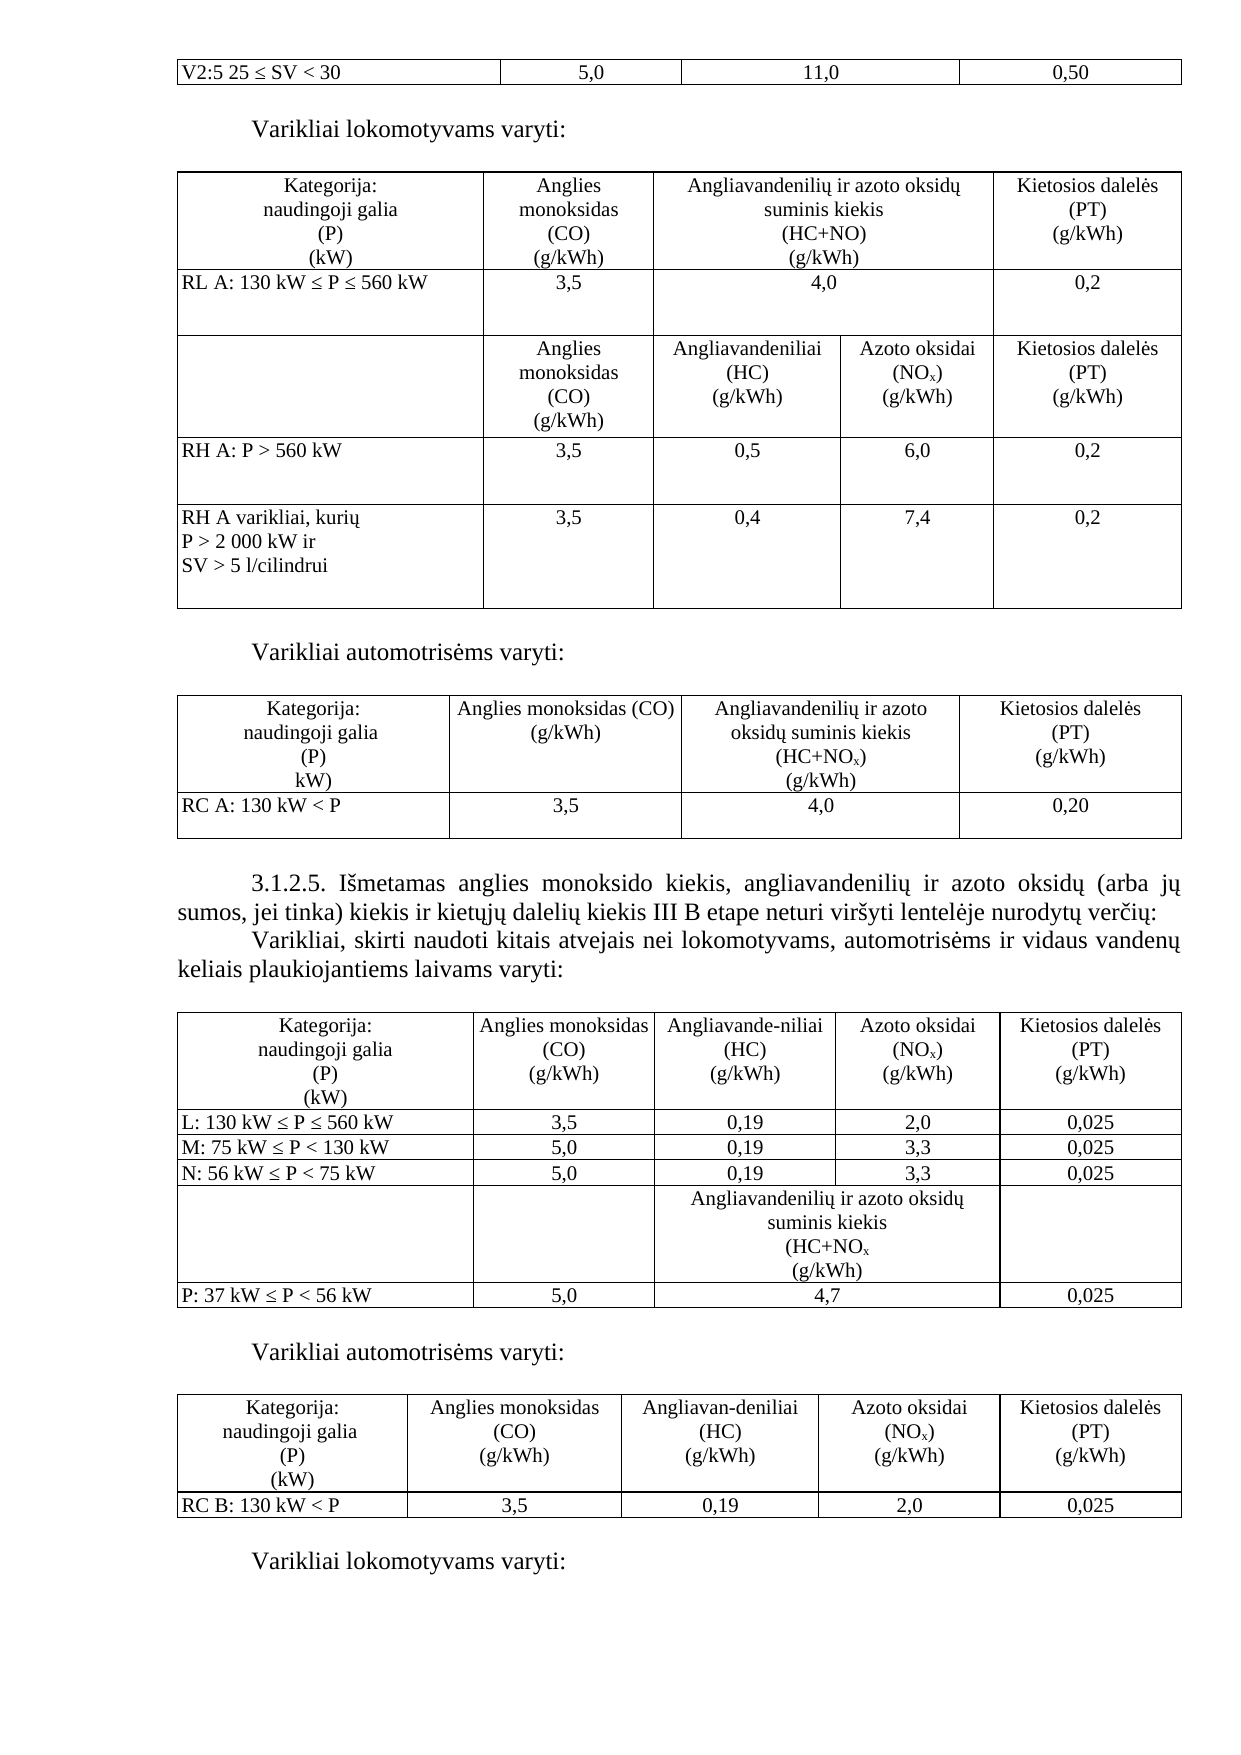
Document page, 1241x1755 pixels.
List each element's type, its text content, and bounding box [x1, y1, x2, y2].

table_header Angliavandenilių ir azoto oksidų suminis kiekis (HC+NOx) (g/kWh) [682, 696, 959, 792]
table_cell 3,5 [484, 270, 653, 335]
table_header Angliavandenilių ir azoto oksidų suminis kiekis (HC+NO) (g/kWh) [654, 173, 993, 269]
table_cell [474, 1186, 654, 1282]
table_cell Azoto oksidai (NOx) (g/kWh) [841, 336, 993, 437]
text Varikliai automotrisėms varyti: [177, 1337, 1181, 1365]
table_header Angliavan-deniliai (HC) (g/kWh) [622, 1395, 818, 1491]
table_cell 5,0 [501, 60, 681, 84]
table_cell P: 37 kW ≤ P < 56 kW [178, 1283, 473, 1307]
table_cell 0,025 [1001, 1283, 1181, 1307]
table_cell 0,50 [960, 60, 1181, 84]
table_header Anglies monoksidas (CO) (g/kWh) [450, 696, 681, 792]
table_cell [1001, 1186, 1181, 1282]
table_cell 0,5 [654, 438, 840, 504]
table_cell RH A: P > 560 kW [178, 438, 483, 504]
table_cell M: 75 kW ≤ P < 130 kW [178, 1135, 473, 1159]
table_cell 0,4 [654, 505, 840, 608]
table_cell 0,2 [994, 270, 1181, 335]
table_cell 3,5 [450, 793, 681, 838]
table_cell 6,0 [841, 438, 993, 504]
table_cell RL A: 130 kW ≤ P ≤ 560 kW [178, 270, 483, 335]
table_cell 0,025 [1001, 1493, 1181, 1517]
table_header Azoto oksidai (NOx) (g/kWh) [836, 1013, 999, 1109]
table_cell [178, 336, 483, 437]
table_cell 3,3 [836, 1160, 999, 1184]
table_header Kategorija: naudingoji galia (P) kW) [178, 696, 449, 792]
table_header Anglies monoksidas (CO) (g/kWh) [484, 173, 653, 269]
table_cell 0,2 [994, 505, 1181, 608]
table_cell Kietosios dalelės (PT) (g/kWh) [994, 336, 1181, 437]
table_cell 3,5 [484, 505, 653, 608]
table_cell 0,025 [1001, 1135, 1181, 1159]
table_cell 0,2 [994, 438, 1181, 504]
text Varikliai lokomotyvams varyti: [177, 114, 1181, 143]
table_cell 5,0 [474, 1283, 654, 1307]
table_header Kietosios dalelės (PT) (g/kWh) [994, 173, 1181, 269]
table_cell 2,0 [836, 1110, 999, 1134]
table_cell RC B: 130 kW < P [178, 1493, 407, 1517]
table_cell V2:5 25 ≤ SV < 30 [178, 60, 500, 84]
table_cell 0,19 [655, 1135, 835, 1159]
table_header Kietosios dalelės (PT) (g/kWh) [1001, 1013, 1181, 1109]
text 3.1.2.5. Išmetamas anglies monoksido kiekis, angliavandenilių ir azoto oksidų (arba jų sumos, jei tinka) kiekis ir kietųjų dalelių kiekis III B etape neturi viršyti lentelėje nurodytų verčių: [177, 868, 1181, 926]
table_header Anglies monoksidas (CO) (g/kWh) [474, 1013, 654, 1109]
table_cell 3,5 [408, 1493, 621, 1517]
table_header Kategorija: naudingoji galia (P) (kW) [178, 1395, 407, 1491]
table_cell 4,0 [682, 793, 959, 838]
table_cell 0,19 [622, 1493, 818, 1517]
table_header Kietosios dalelės (PT) (g/kWh) [1001, 1395, 1181, 1491]
table_header Angliavande-niliai (HC) (g/kWh) [655, 1013, 835, 1109]
table_cell 3,5 [484, 438, 653, 504]
table_cell 0,19 [655, 1160, 835, 1184]
table_cell RH A varikliai, kurių P > 2 000 kW ir SV > 5 l/cilindrui [178, 505, 483, 608]
table_cell Anglies monoksidas (CO) (g/kWh) [484, 336, 653, 437]
table_cell 0,025 [1001, 1160, 1181, 1184]
table_cell 0,20 [960, 793, 1181, 838]
table_cell 4,0 [654, 270, 993, 335]
table_header Kietosios dalelės (PT) (g/kWh) [960, 696, 1181, 792]
table_cell [178, 1186, 473, 1282]
table_cell 11,0 [682, 60, 959, 84]
table_cell Angliavandenilių ir azoto oksidų suminis kiekis (HC+NOx (g/kWh) [655, 1186, 999, 1282]
table_cell 3,3 [836, 1135, 999, 1159]
table_header Kategorija: naudingoji galia (P) (kW) [178, 1013, 473, 1109]
text Varikliai automotrisėms varyti: [177, 637, 1181, 666]
table_cell 5,0 [474, 1135, 654, 1159]
table_cell Angliavandeniliai (HC) (g/kWh) [654, 336, 840, 437]
table_cell L: 130 kW ≤ P ≤ 560 kW [178, 1110, 473, 1134]
table_cell N: 56 kW ≤ P < 75 kW [178, 1160, 473, 1184]
text Varikliai lokomotyvams varyti: [177, 1546, 1181, 1575]
table_header Azoto oksidai (NOx) (g/kWh) [819, 1395, 999, 1491]
table_cell 7,4 [841, 505, 993, 608]
table_cell 2,0 [819, 1493, 999, 1517]
table_cell 0,19 [655, 1110, 835, 1134]
table_header Anglies monoksidas (CO) (g/kWh) [408, 1395, 621, 1491]
table_header Kategorija: naudingoji galia (P) (kW) [178, 173, 483, 269]
table_cell 5,0 [474, 1160, 654, 1184]
table_cell 4,7 [655, 1283, 999, 1307]
table_cell 0,025 [1001, 1110, 1181, 1134]
table_cell 3,5 [474, 1110, 654, 1134]
text Varikliai, skirti naudoti kitais atvejais nei lokomotyvams, automotrisėms ir vidaus vandenų keliais plaukiojantiems laivams varyti: [177, 926, 1181, 983]
table_cell RC A: 130 kW < P [178, 793, 449, 838]
